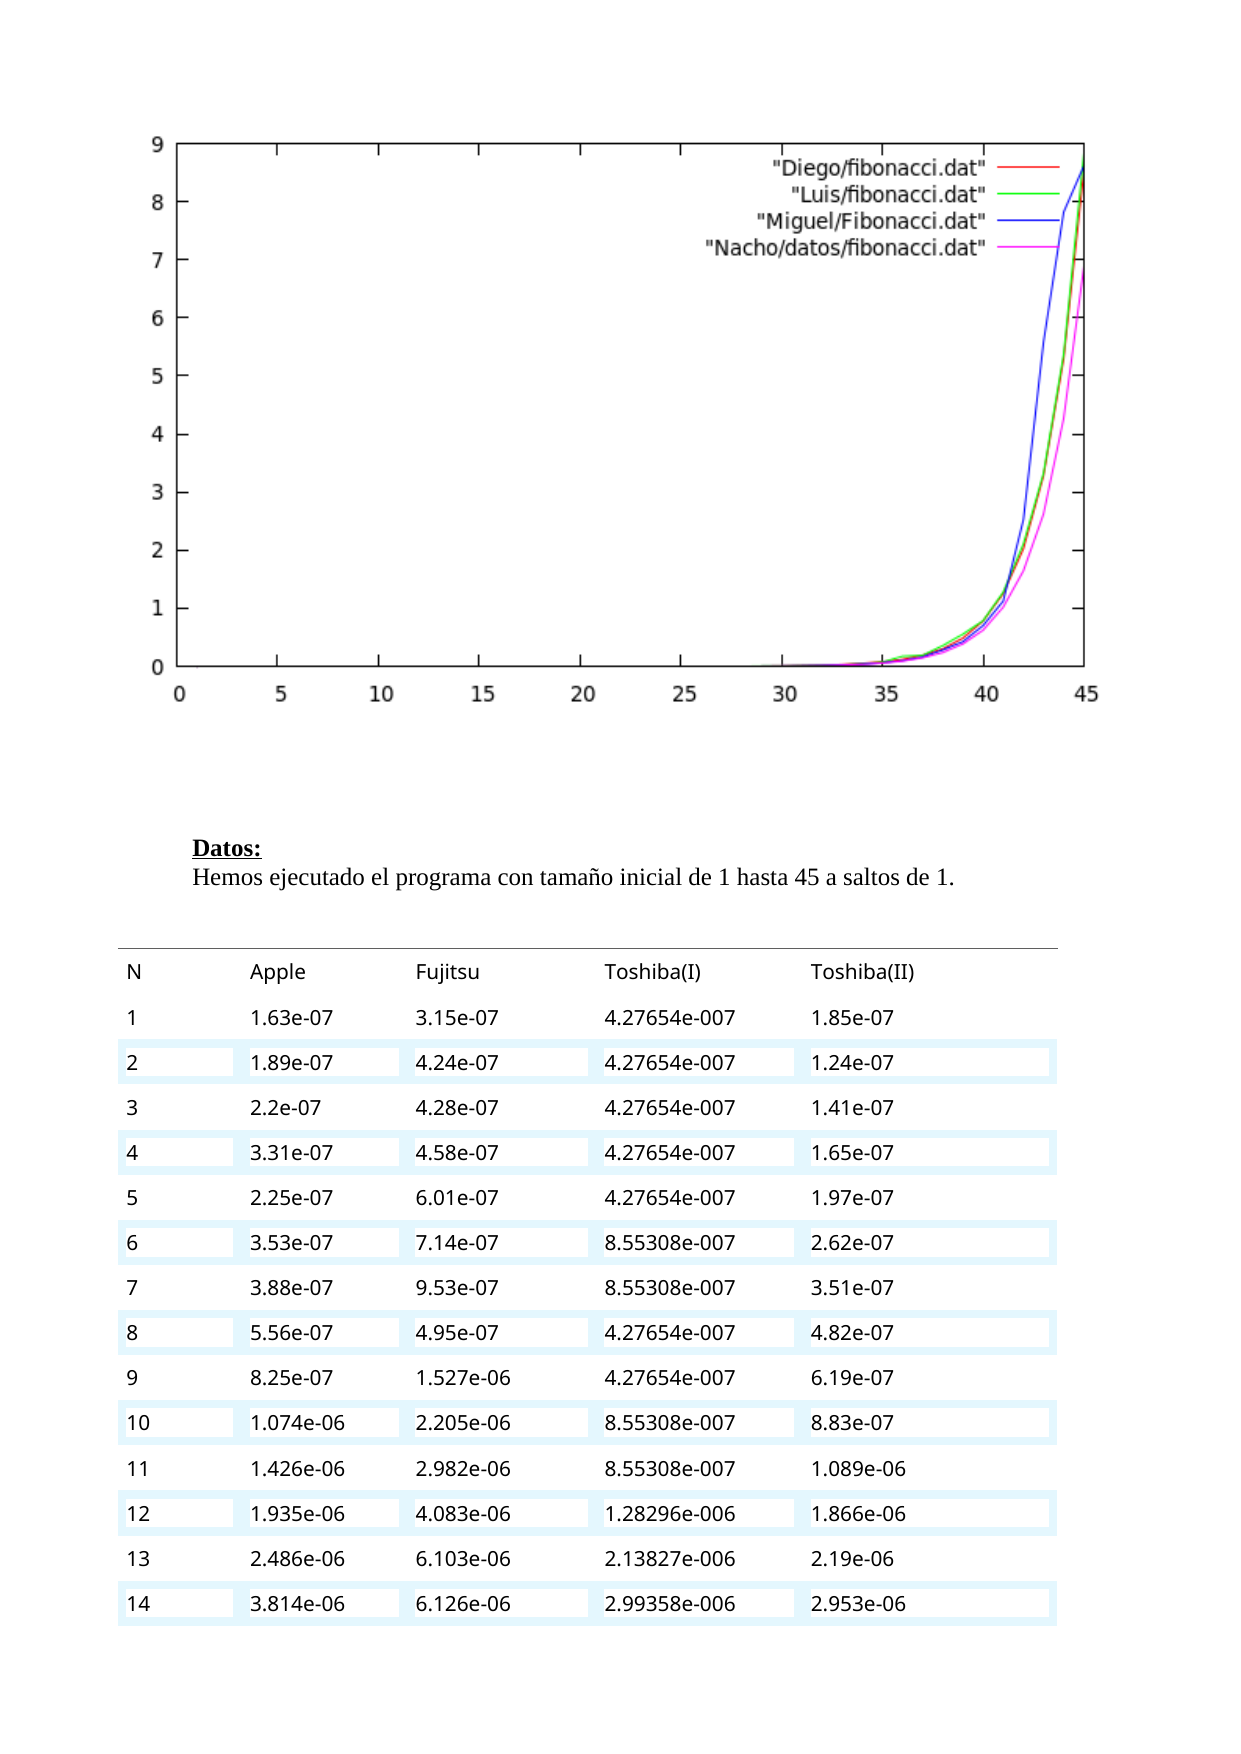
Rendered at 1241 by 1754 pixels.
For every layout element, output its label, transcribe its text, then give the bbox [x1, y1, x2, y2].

table_cell 5.56e-07 [241, 1310, 407, 1355]
table_header Toshiba(I) [596, 949, 802, 994]
table_cell 2.2e-07 [241, 1085, 407, 1129]
table_cell 4.28e-07 [407, 1085, 596, 1129]
table_cell 4.95e-07 [407, 1310, 596, 1355]
table_cell 14 [118, 1581, 241, 1626]
table_cell 1.65e-07 [802, 1130, 1057, 1175]
table_cell 11 [118, 1445, 241, 1490]
table_cell 1.866e-06 [802, 1490, 1057, 1536]
table_cell 4.27654e-007 [596, 1085, 802, 1129]
table_cell 5 [118, 1175, 241, 1220]
table_cell 2.99358e-006 [596, 1581, 802, 1626]
table_cell 1.28296e-006 [596, 1490, 802, 1536]
table_cell 4.27654e-007 [596, 1130, 802, 1175]
table_cell 2.205e-06 [407, 1400, 596, 1445]
table_cell 4.27654e-007 [596, 1355, 802, 1400]
table_cell 6 [118, 1220, 241, 1265]
table_cell 8.55308e-007 [596, 1445, 802, 1490]
table_cell 6.126e-06 [407, 1581, 596, 1626]
table_cell 3 [118, 1085, 241, 1129]
table_cell 6.103e-06 [407, 1536, 596, 1581]
table_cell 8.55308e-007 [596, 1400, 802, 1445]
table_cell 1.97e-07 [802, 1175, 1057, 1220]
table_cell 2.486e-06 [241, 1536, 407, 1581]
table_cell 1.63e-07 [241, 994, 407, 1039]
table_cell 8.55308e-007 [596, 1265, 802, 1310]
table_cell 8.25e-07 [241, 1355, 407, 1400]
table_cell 10 [118, 1400, 241, 1445]
table_cell 4.82e-07 [802, 1310, 1057, 1355]
table_cell 4 [118, 1130, 241, 1175]
table_cell 8.83e-07 [802, 1400, 1057, 1445]
table_cell 6.19e-07 [802, 1355, 1057, 1400]
table_cell 3.814e-06 [241, 1581, 407, 1626]
text Datos: [118, 833, 1122, 862]
table_header Apple [241, 949, 407, 994]
table_cell 1.074e-06 [241, 1400, 407, 1445]
table_header Toshiba(II) [802, 949, 1057, 994]
table_cell 3.88e-07 [241, 1265, 407, 1310]
table_cell 8.55308e-007 [596, 1220, 802, 1265]
table_cell 1.426e-06 [241, 1445, 407, 1490]
table_cell 6.01e-07 [407, 1175, 596, 1220]
table_cell 4.083e-06 [407, 1490, 596, 1536]
table_cell 1.89e-07 [241, 1039, 407, 1084]
table_cell 3.53e-07 [241, 1220, 407, 1265]
table_cell 8 [118, 1310, 241, 1355]
table_cell 4.27654e-007 [596, 1175, 802, 1220]
table_cell 2.982e-06 [407, 1445, 596, 1490]
table_cell 1.24e-07 [802, 1039, 1057, 1084]
table_cell 4.27654e-007 [596, 1310, 802, 1355]
table_cell 7 [118, 1265, 241, 1310]
table_cell 4.27654e-007 [596, 1039, 802, 1084]
picture [120, 118, 1121, 719]
text Hemos ejecutado el programa con tamaño inicial de 1 hasta 45 a saltos de 1. [118, 862, 1122, 891]
table_cell 7.14e-07 [407, 1220, 596, 1265]
table_cell 1 [118, 994, 241, 1039]
table_cell 1.85e-07 [802, 994, 1057, 1039]
table_cell 12 [118, 1490, 241, 1536]
table_cell 3.31e-07 [241, 1130, 407, 1175]
table_header N [118, 949, 241, 994]
table_cell 2.953e-06 [802, 1581, 1057, 1626]
table_cell 4.24e-07 [407, 1039, 596, 1084]
table_cell 2.19e-06 [802, 1536, 1057, 1581]
table_cell 3.15e-07 [407, 994, 596, 1039]
table_cell 2.25e-07 [241, 1175, 407, 1220]
table_cell 2.62e-07 [802, 1220, 1057, 1265]
table_cell 1.41e-07 [802, 1085, 1057, 1129]
table_cell 1.527e-06 [407, 1355, 596, 1400]
table_cell 2.13827e-006 [596, 1536, 802, 1581]
table_cell 3.51e-07 [802, 1265, 1057, 1310]
table_cell 9 [118, 1355, 241, 1400]
table_cell 13 [118, 1536, 241, 1581]
table_header Fujitsu [407, 949, 596, 994]
table_cell 9.53e-07 [407, 1265, 596, 1310]
table_cell 1.935e-06 [241, 1490, 407, 1536]
table_cell 2 [118, 1039, 241, 1084]
table_cell 4.27654e-007 [596, 994, 802, 1039]
table_cell 1.089e-06 [802, 1445, 1057, 1490]
table_cell 4.58e-07 [407, 1130, 596, 1175]
